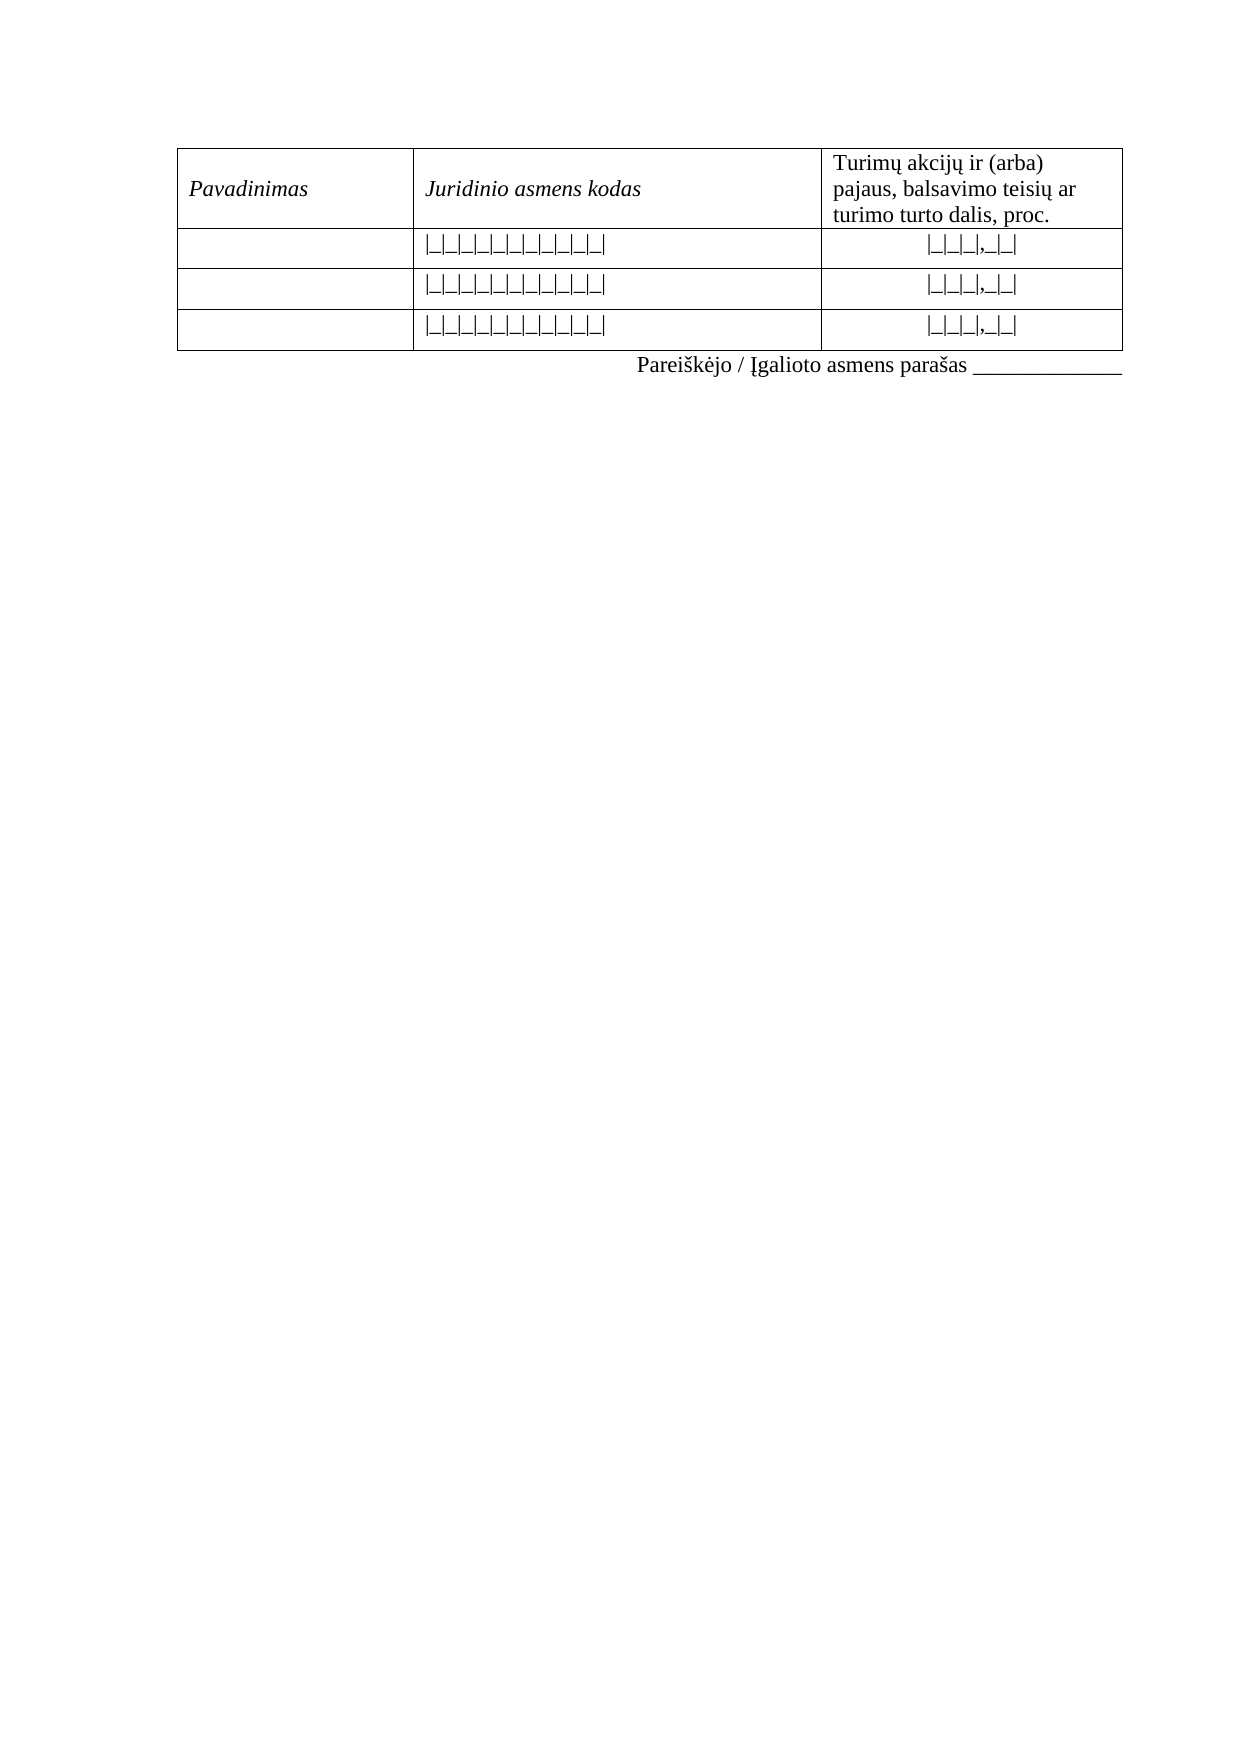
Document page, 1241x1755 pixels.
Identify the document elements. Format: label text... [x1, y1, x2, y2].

table_cell |_|_|_|,_|_| [822, 269, 1122, 309]
table_cell [178, 310, 413, 349]
table_cell |_|_|_|,_|_| [822, 310, 1122, 349]
table_cell [178, 229, 413, 268]
text Pareiškėjo / Įgalioto asmens parašas _____________ [177, 351, 1122, 377]
table_cell [178, 269, 413, 309]
table_cell |_|_|_|,_|_| [822, 229, 1122, 268]
table_cell |_|_|_|_|_|_|_|_|_|_|_| [414, 310, 821, 349]
table_cell Turimų akcijų ir (arba) pajaus, balsavimo teisių ar turimo turto dalis, proc. [822, 149, 1122, 228]
table_cell Juridinio asmens kodas [414, 149, 821, 228]
table_cell |_|_|_|_|_|_|_|_|_|_|_| [414, 269, 821, 309]
table_cell |_|_|_|_|_|_|_|_|_|_|_| [414, 229, 821, 268]
table_cell Pavadinimas [178, 149, 413, 228]
